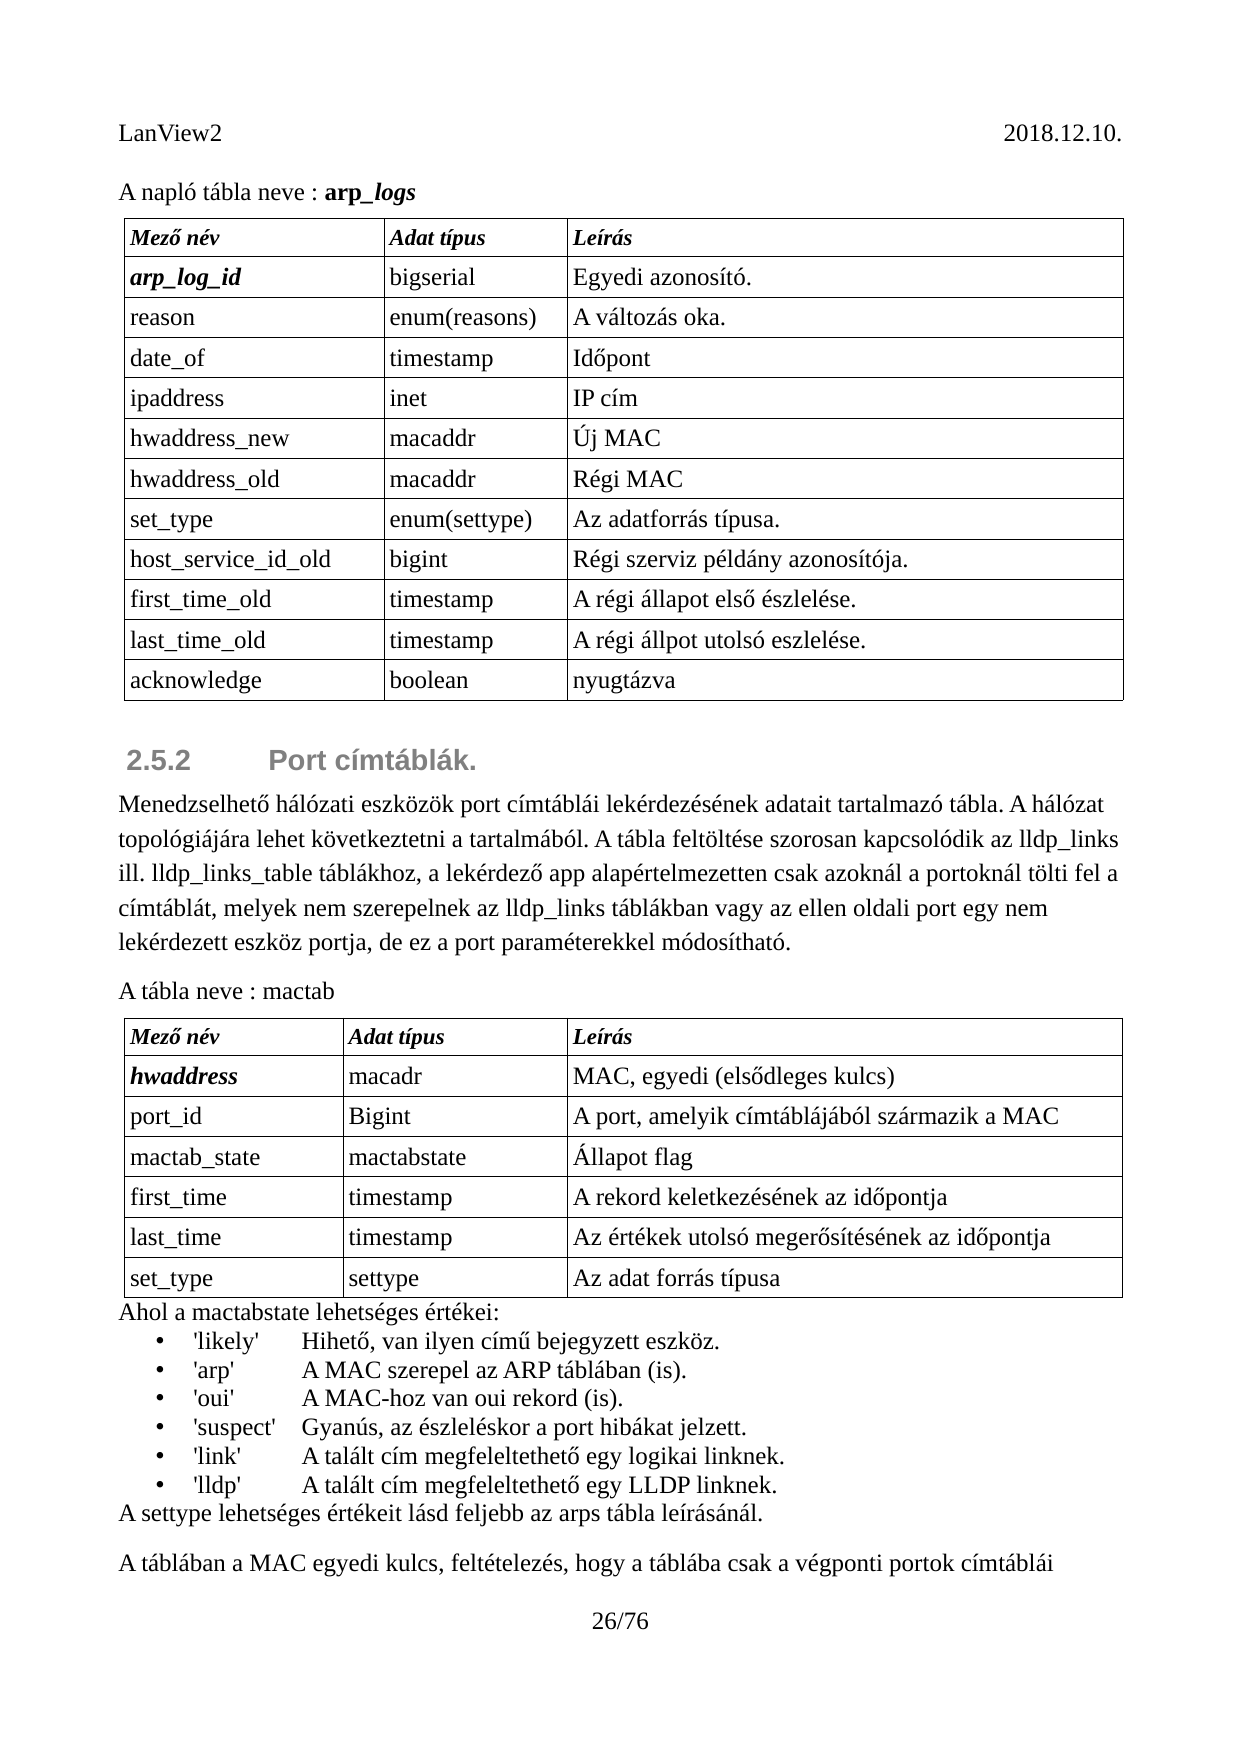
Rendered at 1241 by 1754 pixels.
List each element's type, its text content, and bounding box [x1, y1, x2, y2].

table_cell last_time_old [125, 620, 384, 659]
table_cell A rekord keletkezésének az időpontja [568, 1177, 1122, 1217]
list 'suspect' Gyanús, az észleléskor a port hibákat jelzett. [156, 1412, 1122, 1441]
table_cell Egyedi azonosító. [568, 257, 1123, 297]
table_cell A régi állpot utolsó eszlelése. [568, 620, 1123, 659]
text A táblában a MAC egyedi kulcs, feltételezés, hogy a táblába csak a végponti portok címtáblái [118, 1548, 1122, 1576]
table_cell host_service_id_old [125, 540, 384, 579]
table_cell enum(reasons) [385, 298, 567, 337]
table_cell Az adat forrás típusa [568, 1258, 1122, 1297]
table_cell date_of [125, 338, 384, 377]
table_header Mező név [125, 1019, 343, 1055]
table_cell Az adatforrás típusa. [568, 499, 1123, 538]
table_cell last_time [125, 1218, 343, 1257]
table_cell timestamp [344, 1177, 567, 1217]
table_cell set_type [125, 499, 384, 538]
list 'link' A talált cím megfeleltethető egy logikai linknek. [156, 1441, 1122, 1470]
subtitle Port címtáblák. [118, 743, 1122, 777]
table_cell MAC, egyedi (elsődleges kulcs) [568, 1056, 1122, 1096]
table_cell mactabstate [344, 1137, 567, 1176]
table_cell Időpont [568, 338, 1123, 377]
table_cell nyugtázva [568, 660, 1123, 700]
table_header Mező név [125, 219, 384, 256]
list 'arp' A MAC szerepel az ARP táblában (is). [156, 1355, 1122, 1383]
text A settype lehetséges értékeit lásd feljebb az arps tábla leírásánál. [118, 1498, 1122, 1527]
list 'likely' Hihető, van ilyen című bejegyzett eszköz. [156, 1326, 1122, 1355]
list 'oui' A MAC-hoz van oui rekord (is). [156, 1383, 1122, 1412]
table_cell Bigint [344, 1097, 567, 1136]
table_cell IP cím [568, 378, 1123, 417]
table_cell hwaddress [125, 1056, 343, 1096]
list 'lldp' A talált cím megfeleltethető egy LLDP linknek. [156, 1470, 1122, 1498]
table_cell acknowledge [125, 660, 384, 700]
table_header Leírás [568, 1019, 1122, 1055]
text A tábla neve : mactab [118, 976, 1122, 1005]
table_cell A régi állapot első észlelése. [568, 580, 1123, 619]
table_cell ipaddress [125, 378, 384, 417]
table_cell set_type [125, 1258, 343, 1297]
table_cell timestamp [385, 620, 567, 659]
table_cell Régi MAC [568, 459, 1123, 498]
table_cell boolean [385, 660, 567, 700]
table_cell timestamp [344, 1218, 567, 1257]
table_header Leírás [568, 219, 1123, 256]
table_cell inet [385, 378, 567, 417]
text A napló tábla neve : arp_logs [118, 177, 1122, 206]
table_cell bigint [385, 540, 567, 579]
table_cell macaddr [385, 419, 567, 458]
table_cell settype [344, 1258, 567, 1297]
text Ahol a mactabstate lehetséges értékei: [118, 1297, 1122, 1326]
table_cell enum(settype) [385, 499, 567, 538]
table_cell mactab_state [125, 1137, 343, 1176]
table_cell Állapot flag [568, 1137, 1122, 1176]
table_cell first_time [125, 1177, 343, 1217]
table_cell A port, amelyik címtáblájából származik a MAC [568, 1097, 1122, 1136]
table_cell Régi szerviz példány azonosítója. [568, 540, 1123, 579]
table_cell port_id [125, 1097, 343, 1136]
table_cell reason [125, 298, 384, 337]
table_header Adat típus [344, 1019, 567, 1055]
table_cell timestamp [385, 580, 567, 619]
table_cell macadr [344, 1056, 567, 1096]
table_cell macaddr [385, 459, 567, 498]
table_cell bigserial [385, 257, 567, 297]
table_cell hwaddress_new [125, 419, 384, 458]
table_cell first_time_old [125, 580, 384, 619]
table_cell hwaddress_old [125, 459, 384, 498]
table_cell Az értékek utolsó megerősítésének az időpontja [568, 1218, 1122, 1257]
table_cell timestamp [385, 338, 567, 377]
table_cell A változás oka. [568, 298, 1123, 337]
table_header Adat típus [385, 219, 567, 256]
text Menedzselhető hálózati eszközök port címtáblái lekérdezésének adatait tartalmazó tábla. A hálózat topológiájára lehet következtetni a tartalmából. A tábla feltöltése szorosan kapcsolódik az lldp_links ill. lldp_links_table táblákhoz, a lekérdező app alapértelmezetten csak azoknál a portoknál tölti fel a címtáblát, melyek nem szerepelnek az lldp_links táblákban vagy az ellen oldali port egy nem lekérdezett eszköz portja, de ez a port paraméterekkel módosítható. [118, 789, 1122, 956]
table_cell arp_log_id [125, 257, 384, 297]
table_cell Új MAC [568, 419, 1123, 458]
